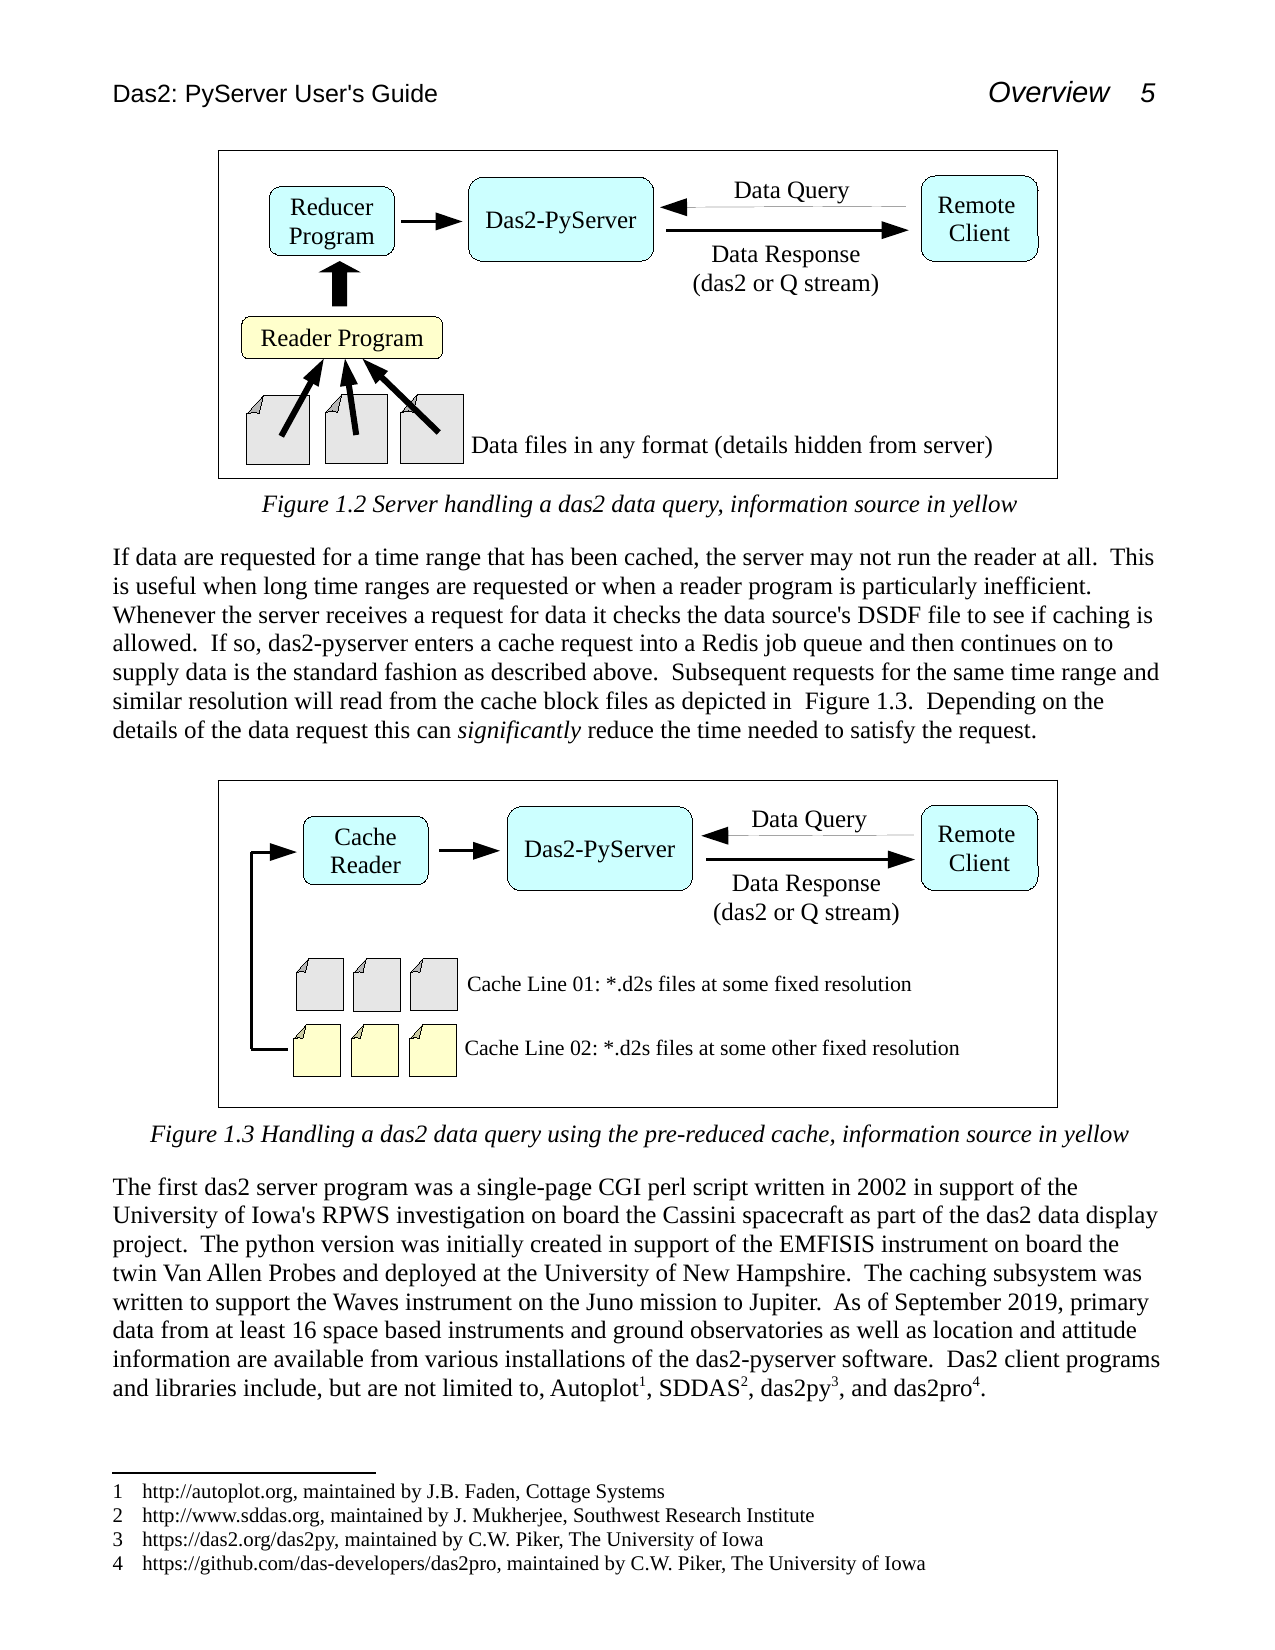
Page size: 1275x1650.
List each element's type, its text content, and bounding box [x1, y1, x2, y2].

text http://autoplot.org, maintained by J.B. Faden, Cottage Systems [112, 1479, 1162, 1503]
text If data are requested for a time range that has been cached, the server may not run the reader at all. This is useful when long time ranges are requested or when a reader program is particularly inefficient. Whenever the server receives a request for data it checks the data source's DSDF file to see if caching is allowed. If so, das2-pyserver enters a cache request into a Redis job queue and then continues on to supply data is the standard fashion as described above. Subsequent requests for the same time range and similar resolution will read from the cache block files as depicted in Figure 1.3. Depending on the details of the data request this can significantly reduce the time needed to satisfy the request. [112, 542, 1162, 743]
list Handling a das2 data query using the pre-reduced cache, information source in yellow [112, 768, 1162, 1148]
text https://das2.org/das2py, maintained by C.W. Piker, The University of Iowa [112, 1527, 1162, 1551]
text http://www.sddas.org, maintained by J. Mukherjee, Southwest Research Institute [112, 1503, 1162, 1527]
list Server handling a das2 data query, information source in yellow [112, 138, 1162, 518]
text The first das2 server program was a single-page CGI perl script written in 2002 in support of the University of Iowa's RPWS investigation on board the Cassini spacecraft as part of the das2 data display project. The python version was initially created in support of the EMFISIS instrument on board the twin Van Allen Probes and deployed at the University of New Hampshire. The caching subsystem was written to support the Waves instrument on the Juno mission to Jupiter. As of September 2019, primary data from at least 16 space based instruments and ground observatories as well as location and attitude information are available from various installations of the das2-pyserver software. Das2 client programs and libraries include, but are not limited to, Autoplot, SDDAS, das2py, and das2pro. [112, 1172, 1162, 1402]
text https://github.com/das-developers/das2pro, maintained by C.W. Piker, The University of Iowa [112, 1551, 1162, 1575]
